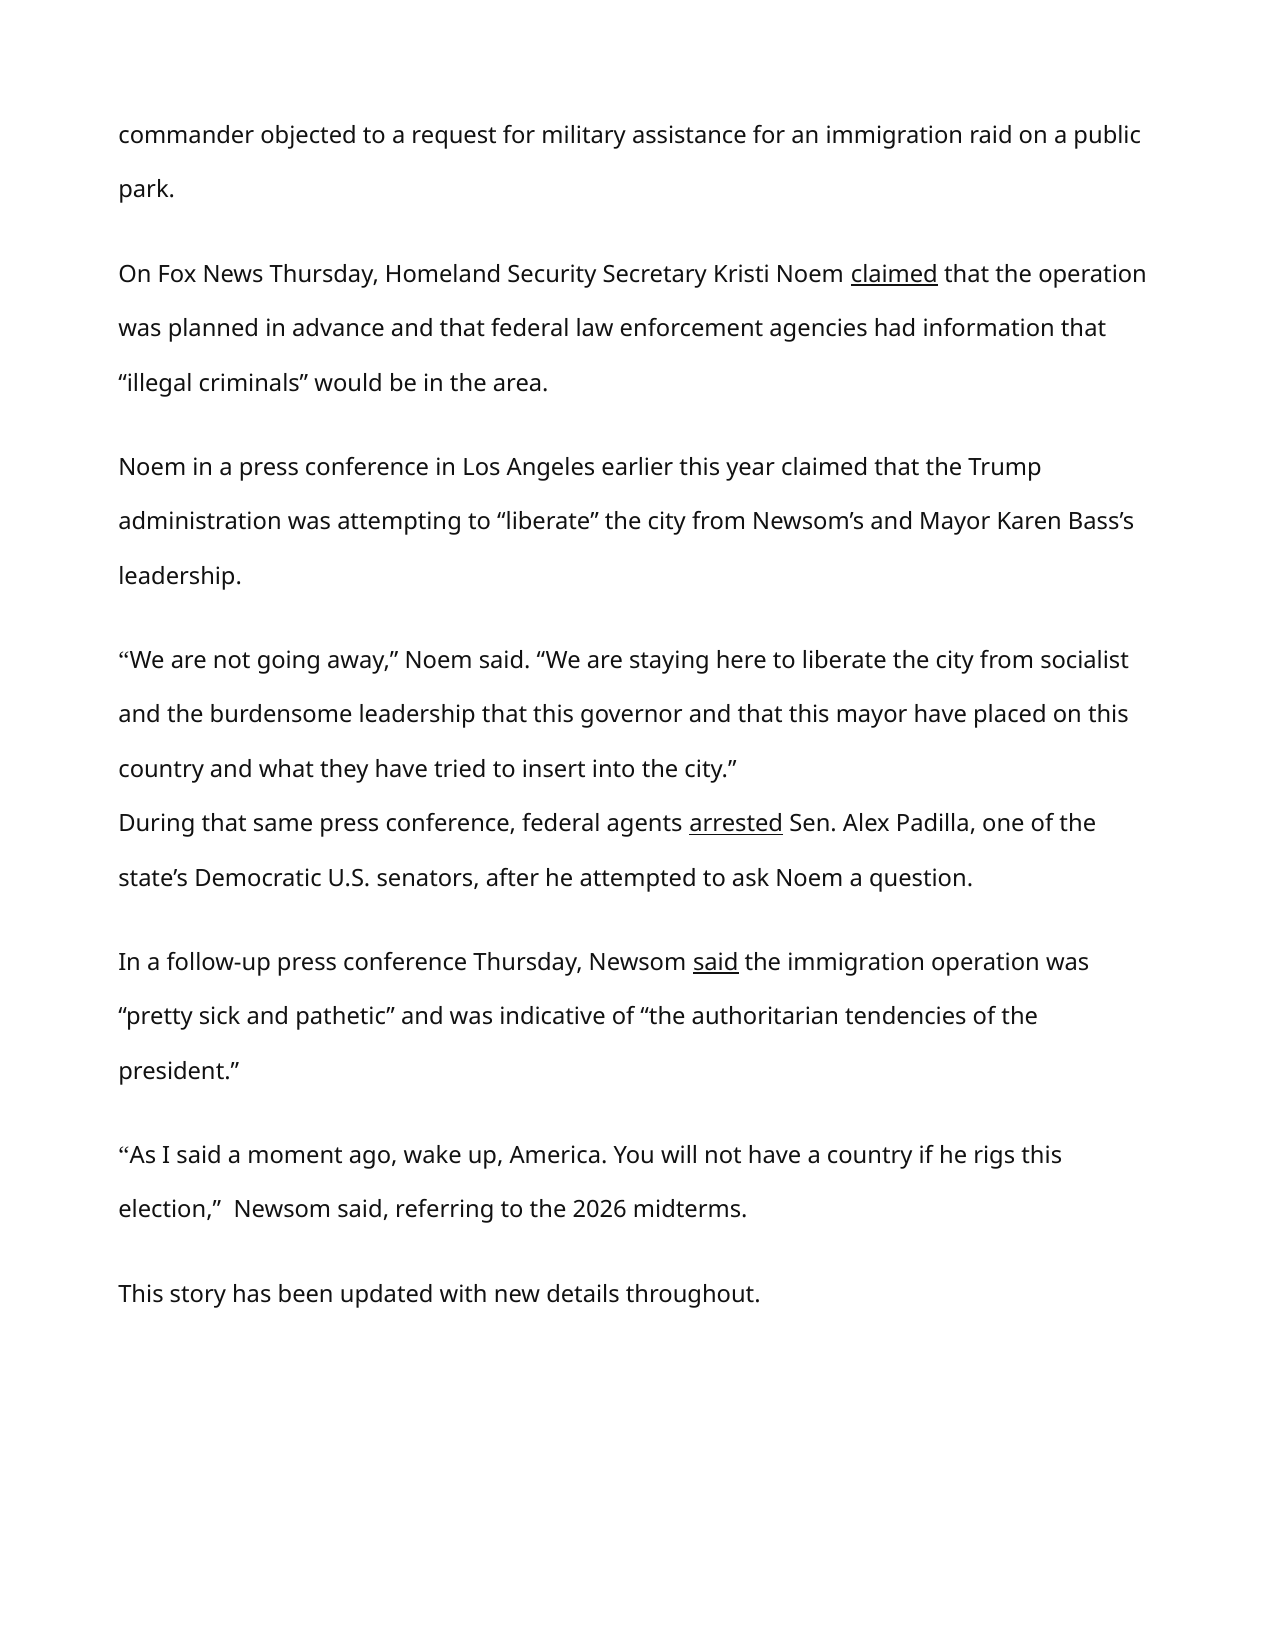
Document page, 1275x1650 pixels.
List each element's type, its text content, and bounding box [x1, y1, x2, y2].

text In a follow-up press conference Thursday, Newsom said the immigration operation was “pretty sick and pathetic” and was indicative of “the authoritarian tendencies of the president.” [118, 945, 1157, 1086]
text commander objected to a request for military assistance for an immigration raid on a public park. [118, 118, 1157, 205]
text On Fox News Thursday, Homeland Security Secretary Kristi Noem claimed that the operation was planned in advance and that federal law enforcement agencies had information that “illegal criminals” would be in the area. [118, 257, 1157, 398]
text “We are not going away,” Noem said. “We are staying here to liberate the city from socialist and the burdensome leadership that this governor and that this mayor have placed on this country and what they have tried to insert into the city.” During that same press conference, federal agents arrested Sen. Alex Padilla, one of the state’s Democratic U.S. senators, after he attempted to ask Noem a question. [118, 643, 1157, 893]
text “As I said a moment ago, wake up, America. You will not have a country if he rigs this election,” Newsom said, referring to the 2026 midterms. [118, 1138, 1157, 1225]
text This story has been updated with new details throughout. [118, 1277, 1157, 1309]
text Noem in a press conference in Los Angeles earlier this year claimed that the Trump administration was attempting to “liberate” the city from Newsom’s and Mayor Karen Bass’s leadership. [118, 450, 1157, 591]
